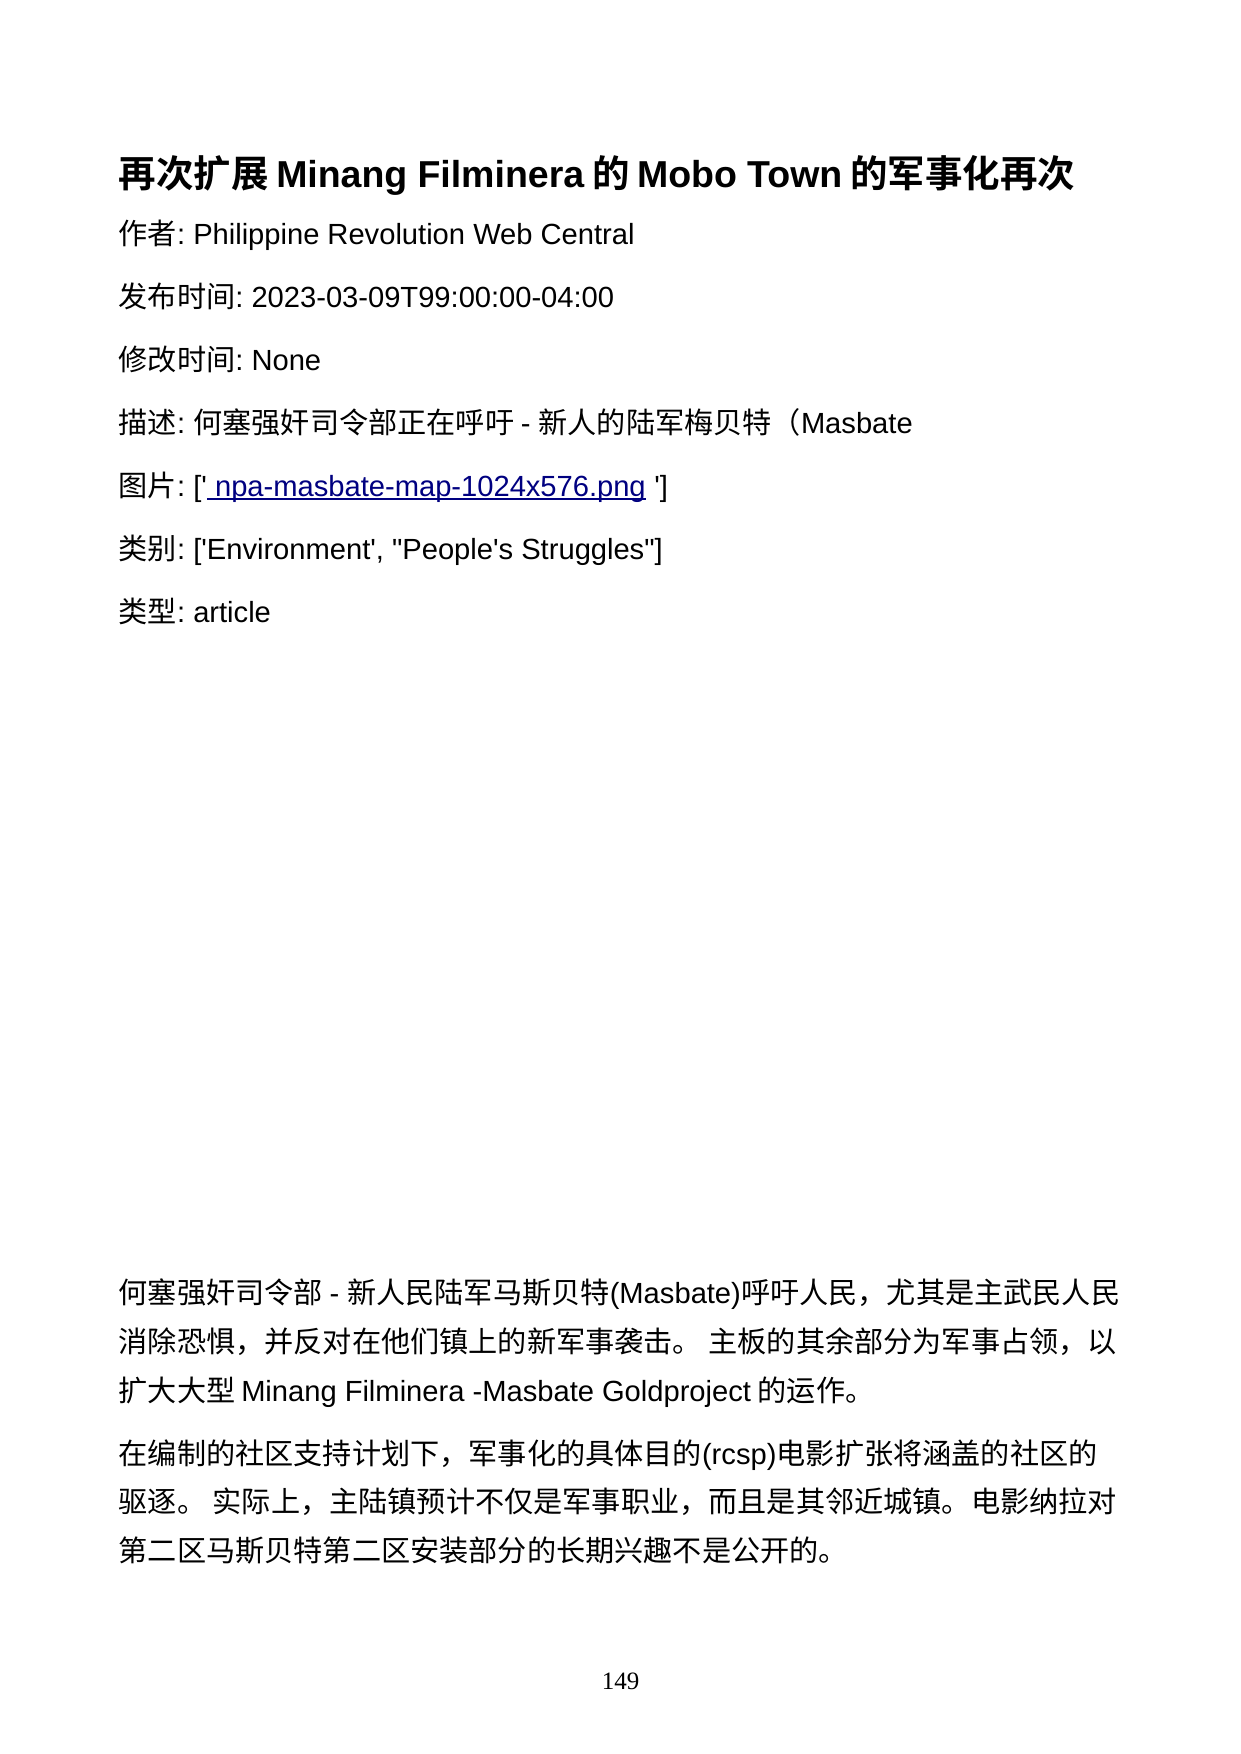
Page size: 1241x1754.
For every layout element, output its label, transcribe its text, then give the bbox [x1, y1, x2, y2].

text 在编制的社区支持计划下，军事化的具体目的(rcsp)电影扩张将涵盖的社区的驱逐。 实际上，主陆镇预计不仅是军事职业，而且是其邻近城镇。电影纳拉对第二区马斯贝特第二区安装部分的长期兴趣不是公开的。 [118, 1430, 1122, 1569]
text 修改时间: None [118, 337, 1122, 379]
text 何塞强奸司令部 - 新人民陆军马斯贝特(Masbate)呼吁人民，尤其是主武民人民消除恐惧，并反对在他们镇上的新军事袭击。 主板的其余部分为军事占领，以扩大大型Minang Filminera -Masbate Goldproject的运作。 [118, 652, 1122, 1409]
text 类别: ['Environment', "People's Struggles"] [118, 526, 1122, 568]
text 描述: 何塞强奸司令部正在呼吁 - 新人的陆军梅贝特（Masbate [118, 400, 1122, 442]
text 作者: Philippine Revolution Web Central [118, 210, 1122, 253]
text 图片: [' npa-masbate-map-1024x576.png '] [118, 463, 1122, 505]
text 发布时间: 2023-03-09T99:00:00-04:00 [118, 273, 1122, 316]
subtitle 再次扩展Minang Filminera的Mobo Town的军事化再次 [118, 143, 1122, 198]
text 类型: article [118, 589, 1122, 631]
